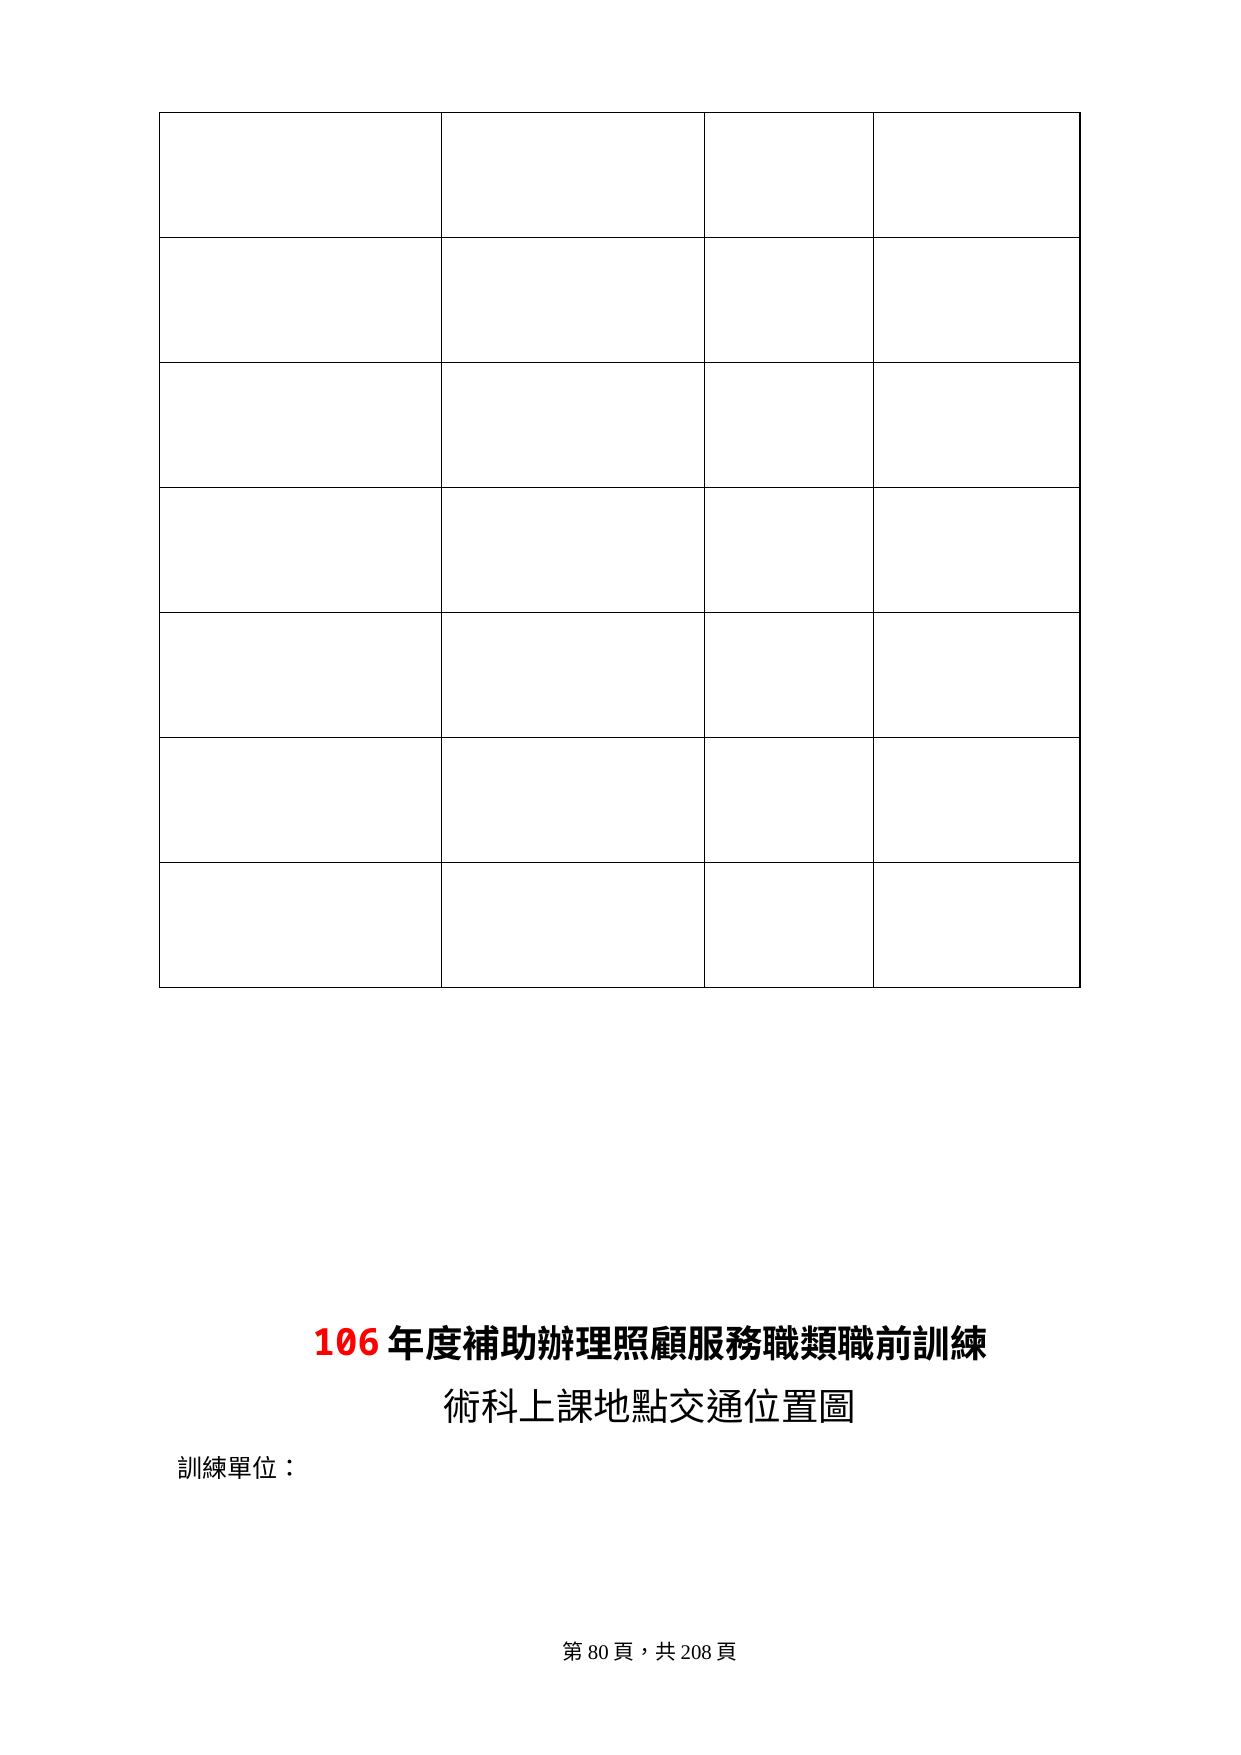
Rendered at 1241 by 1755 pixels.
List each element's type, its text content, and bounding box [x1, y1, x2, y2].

table_cell [442, 613, 704, 737]
table_cell [160, 113, 441, 237]
table_cell [705, 738, 873, 862]
table_cell [705, 363, 873, 487]
table_cell [160, 363, 441, 487]
text 訓練單位： [177, 1424, 1122, 1487]
table_cell [874, 113, 1079, 237]
table_cell [874, 363, 1079, 487]
table_cell [160, 738, 441, 862]
table_cell [160, 488, 441, 612]
table_cell [705, 238, 873, 362]
table_cell [442, 113, 704, 237]
table_cell [705, 613, 873, 737]
table_cell [705, 113, 873, 237]
text 術科上課地點交通位置圖 [177, 1362, 1122, 1424]
table_cell [442, 238, 704, 362]
table_cell [442, 363, 704, 487]
table_cell [160, 613, 441, 737]
table_cell [874, 613, 1079, 737]
table_cell [160, 863, 441, 987]
table_cell [705, 488, 873, 612]
table_cell [874, 488, 1079, 612]
table_cell [442, 488, 704, 612]
text 106年度補助辦理照顧服務職類職前訓練 [177, 1299, 1122, 1362]
table_cell [442, 863, 704, 987]
table_cell [442, 738, 704, 862]
table_cell [160, 238, 441, 362]
table_cell [874, 863, 1079, 987]
table_cell [874, 238, 1079, 362]
table_cell [705, 863, 873, 987]
table_cell [874, 738, 1079, 862]
